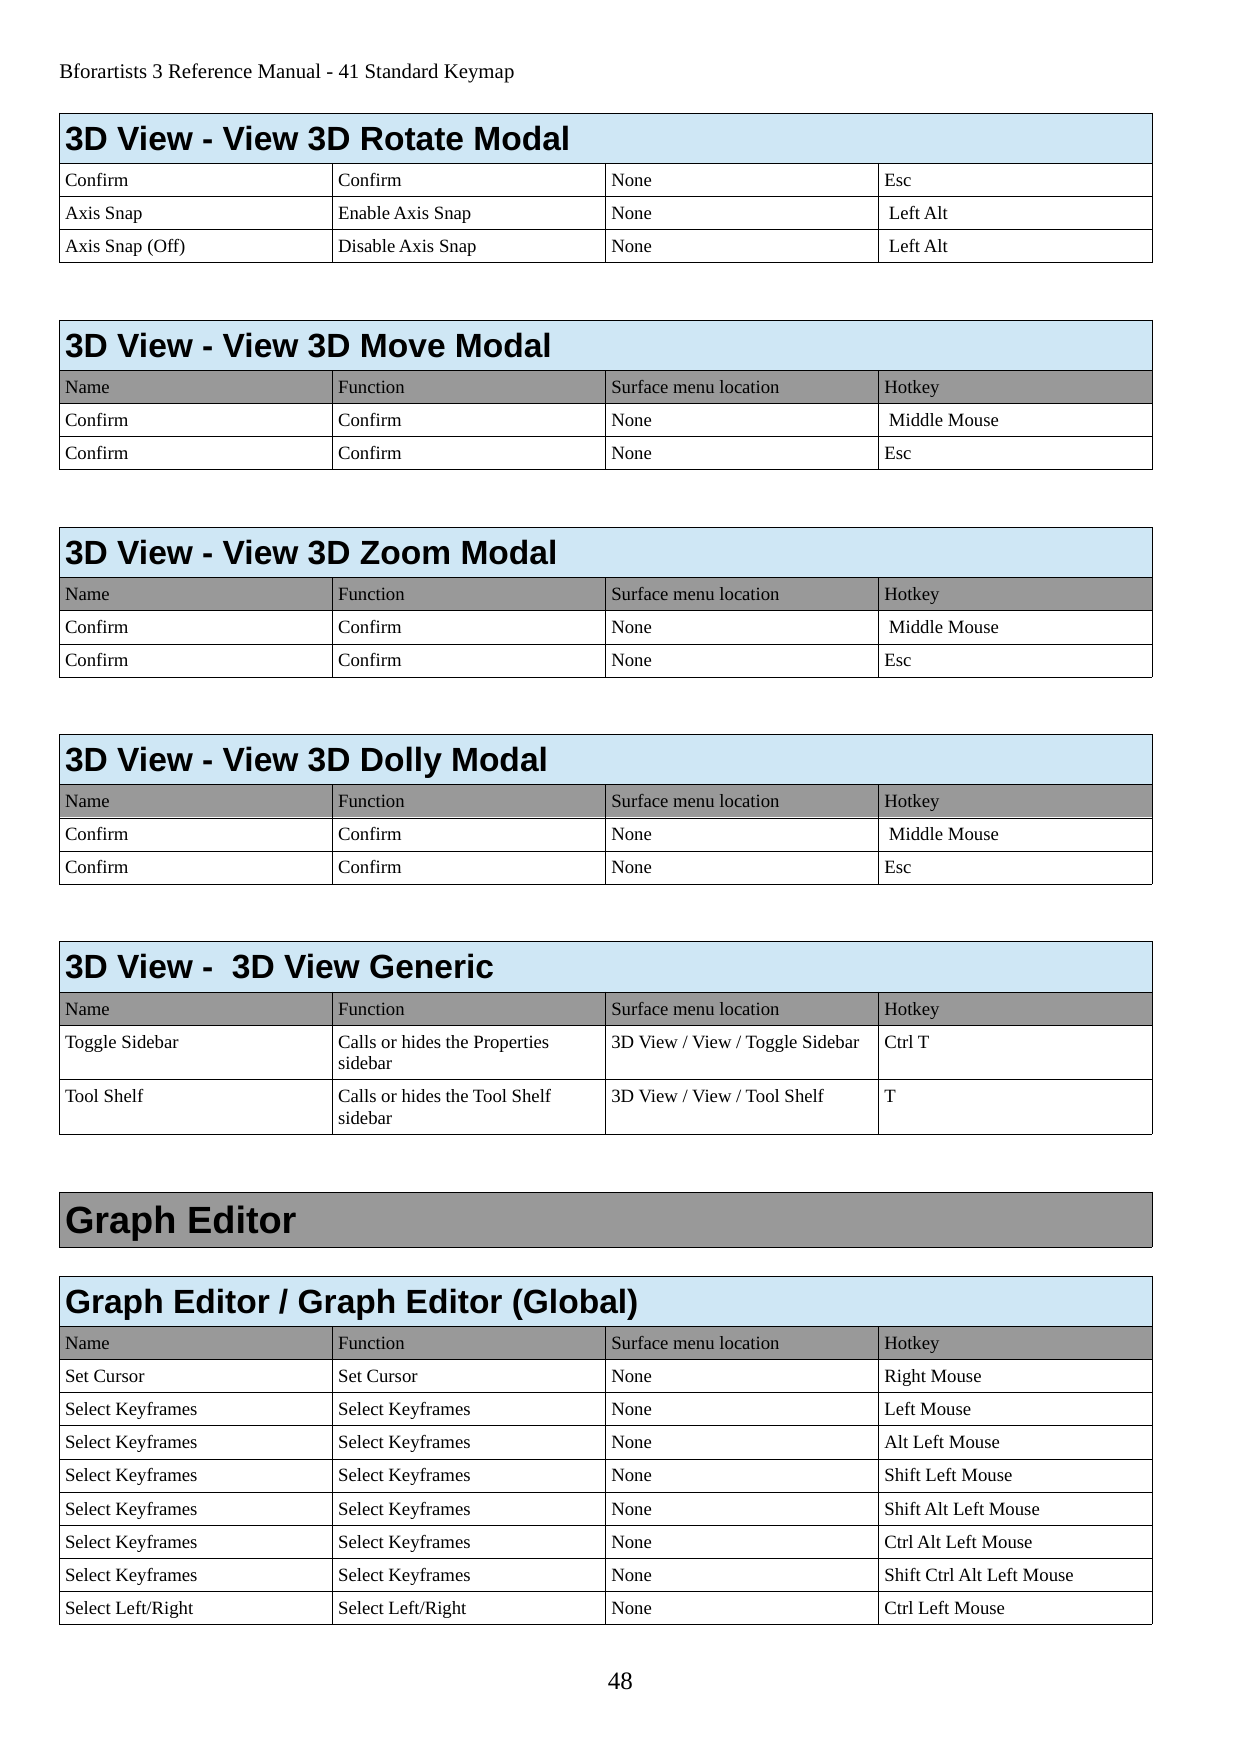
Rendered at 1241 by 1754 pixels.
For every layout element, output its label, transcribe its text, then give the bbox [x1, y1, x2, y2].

table_cell Select Keyframes [60, 1526, 332, 1558]
table_cell Confirm [60, 645, 332, 677]
table_cell Esc [879, 437, 1152, 469]
table_cell Hotkey [879, 371, 1152, 403]
table_cell Confirm [60, 611, 332, 643]
table_cell Ctrl Alt Left Mouse [879, 1526, 1152, 1558]
table_cell Confirm [333, 404, 605, 436]
table_cell Function [333, 993, 605, 1025]
table_cell Name [60, 993, 332, 1025]
table_cell Function [333, 371, 605, 403]
table_cell Function [333, 578, 605, 610]
table_cell Surface menu location [606, 371, 878, 403]
table_cell 3D View / View / Toggle Sidebar [606, 1026, 878, 1079]
table_cell Select Keyframes [333, 1493, 605, 1525]
table_cell Confirm [333, 645, 605, 677]
table_cell None [606, 164, 878, 196]
table_cell Tool Shelf [60, 1080, 332, 1134]
table_cell Enable Axis Snap [333, 197, 605, 229]
table_cell Surface menu location [606, 785, 878, 817]
table_cell Confirm [60, 819, 332, 851]
table_cell Confirm [60, 437, 332, 469]
table_cell Right Mouse [879, 1360, 1152, 1392]
table_cell Confirm [60, 852, 332, 884]
table_cell None [606, 437, 878, 469]
table_cell Select Left/Right [333, 1592, 605, 1624]
table_cell Confirm [333, 164, 605, 196]
table_cell Middle Mouse [879, 611, 1152, 643]
table_cell Set Cursor [333, 1360, 605, 1392]
table_cell Esc [879, 852, 1152, 884]
table_cell Name [60, 371, 332, 403]
table_cell Surface menu location [606, 578, 878, 610]
table_cell Select Keyframes [60, 1559, 332, 1591]
table_cell Left Alt [879, 230, 1152, 262]
table_cell Select Keyframes [60, 1493, 332, 1525]
table_cell Hotkey [879, 785, 1152, 817]
table_header 3D View - View 3D Move Modal [60, 321, 1152, 370]
table_header 3D View - View 3D Rotate Modal [60, 114, 1152, 163]
table_cell Select Keyframes [333, 1460, 605, 1492]
table_cell None [606, 1360, 878, 1392]
table_cell Function [333, 785, 605, 817]
table_cell Surface menu location [606, 1327, 878, 1359]
table_cell Select Keyframes [333, 1526, 605, 1558]
table_cell Hotkey [879, 578, 1152, 610]
table_cell None [606, 1526, 878, 1558]
table_cell None [606, 230, 878, 262]
table_cell 3D View / View / Tool Shelf [606, 1080, 878, 1134]
table_cell Axis Snap [60, 197, 332, 229]
table_cell None [606, 611, 878, 643]
table_cell Set Cursor [60, 1360, 332, 1392]
table_cell None [606, 1393, 878, 1425]
table_cell Confirm [60, 164, 332, 196]
table_cell Middle Mouse [879, 819, 1152, 851]
table_cell None [606, 819, 878, 851]
table_cell Shift Left Mouse [879, 1460, 1152, 1492]
table_cell Name [60, 1327, 332, 1359]
table_cell None [606, 1559, 878, 1591]
table_cell T [879, 1080, 1152, 1134]
table_cell Select Keyframes [333, 1559, 605, 1591]
table_cell None [606, 1592, 878, 1624]
table_cell Calls or hides the Tool Shelf sidebar [333, 1080, 605, 1134]
table_cell Surface menu location [606, 993, 878, 1025]
table_cell Ctrl T [879, 1026, 1152, 1079]
table_cell Left Mouse [879, 1393, 1152, 1425]
table_cell Middle Mouse [879, 404, 1152, 436]
table_cell Function [333, 1327, 605, 1359]
table_cell Hotkey [879, 993, 1152, 1025]
table_cell Name [60, 578, 332, 610]
table_cell Confirm [333, 437, 605, 469]
table_cell Name [60, 785, 332, 817]
table_cell Disable Axis Snap [333, 230, 605, 262]
table_cell Confirm [60, 404, 332, 436]
table_header 3D View - View 3D Zoom Modal [60, 528, 1152, 577]
table_cell Confirm [333, 611, 605, 643]
table_cell Select Keyframes [333, 1393, 605, 1425]
table_cell Alt Left Mouse [879, 1426, 1152, 1458]
table_header 3D View - 3D View Generic [60, 942, 1152, 992]
table_cell Esc [879, 645, 1152, 677]
table_cell None [606, 1460, 878, 1492]
table_header Graph Editor [60, 1193, 1152, 1247]
table_cell Esc [879, 164, 1152, 196]
table_cell Ctrl Left Mouse [879, 1592, 1152, 1624]
table_cell Shift Ctrl Alt Left Mouse [879, 1559, 1152, 1591]
table_cell Select Keyframes [333, 1426, 605, 1458]
table_cell None [606, 197, 878, 229]
table_cell None [606, 852, 878, 884]
table_cell Left Alt [879, 197, 1152, 229]
table_cell Hotkey [879, 1327, 1152, 1359]
table_header Graph Editor / Graph Editor (Global) [60, 1277, 1152, 1326]
table_cell None [606, 1426, 878, 1458]
table_cell Select Keyframes [60, 1393, 332, 1425]
table_cell None [606, 645, 878, 677]
table_cell Toggle Sidebar [60, 1026, 332, 1079]
table_cell Select Keyframes [60, 1426, 332, 1458]
table_cell Calls or hides the Properties sidebar [333, 1026, 605, 1079]
table_cell Select Keyframes [60, 1460, 332, 1492]
table_cell None [606, 404, 878, 436]
table_cell None [606, 1493, 878, 1525]
table_cell Confirm [333, 819, 605, 851]
table_cell Axis Snap (Off) [60, 230, 332, 262]
table_cell Confirm [333, 852, 605, 884]
table_cell Shift Alt Left Mouse [879, 1493, 1152, 1525]
table_cell Select Left/Right [60, 1592, 332, 1624]
table_header 3D View - View 3D Dolly Modal [60, 735, 1152, 784]
